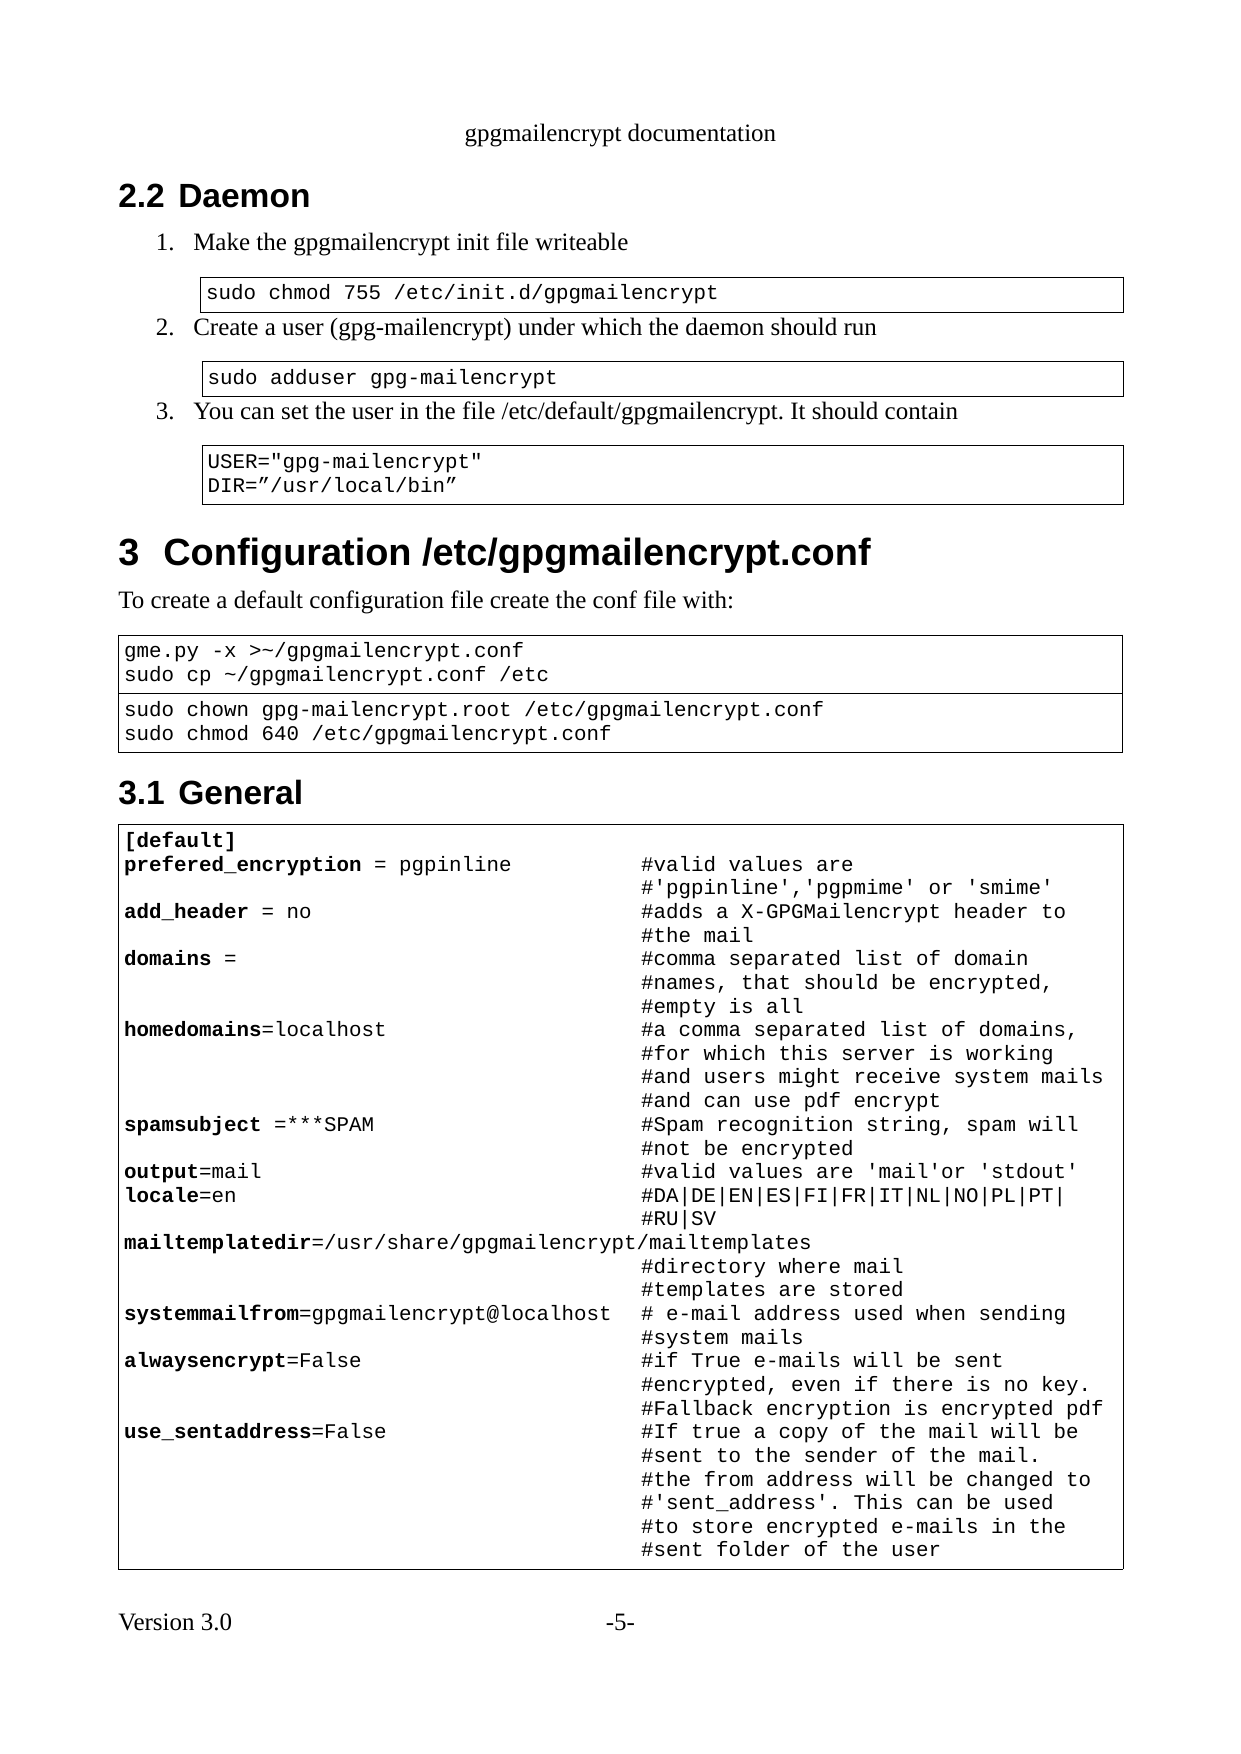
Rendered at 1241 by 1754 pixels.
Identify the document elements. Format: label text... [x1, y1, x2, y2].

table_header [default] prefered_encryption = pgpinline #valid values are #'pgpinline','pgpmime' or 'smime' add_header = no #adds a X-GPGMailencrypt header to #the mail domains = #comma separated list of domain #names, that should be encrypted, #empty is all homedomains=localhost #a comma separated list of domains, #for which this server is working #and users might receive system mails #and can use pdf encrypt spamsubject =***SPAM #Spam recognition string, spam will #not be encrypted output=mail #valid values are 'mail'or 'stdout' locale=en #DA|DE|EN|ES|FI|FR|IT|NL|NO|PL|PT| #RU|SV mailtemplatedir=/usr/share/gpgmailencrypt/mailtemplates #directory where mail #templates are stored systemmailfrom=gpgmailencrypt@localhost # e-mail address used when sending #system mails alwaysencrypt=False #if True e-mails will be sent #encrypted, even if there is no key. #Fallback encryption is encrypted pdf use_sentaddress=False #If true a copy of the mail will be #sent to the sender of the mail. #the from address will be changed to #'sent_address'. This can be used #to store encrypted e-mails in the #sent folder of the user [119, 825, 1123, 1569]
table_header sudo chmod 755 /etc/init.d/gpgmailencrypt [201, 278, 1123, 312]
subtitle Configuration /etc/gpgmailencrypt.conf [118, 529, 1122, 573]
subtitle General [118, 773, 1122, 812]
table_header USER="gpg-mailencrypt" DIR=”/usr/local/bin” [203, 446, 1123, 504]
text To create a default configuration file create the conf file with: [118, 585, 1122, 614]
list You can set the user in the file /etc/default/gpgmailencrypt. It should contain [156, 396, 1122, 425]
table_header gme.py -x >~/gpgmailencrypt.conf sudo cp ~/gpgmailencrypt.conf /etc [119, 636, 1122, 693]
list Make the gpgmailencrypt init file writeable [156, 227, 1122, 256]
list Create a user (gpg-mailencrypt) under which the daemon should run [156, 312, 1122, 341]
table_cell sudo chown gpg-mailencrypt.root /etc/gpgmailencrypt.conf sudo chmod 640 /etc/gpgmailencrypt.conf [119, 694, 1122, 752]
subtitle Daemon [118, 176, 1122, 215]
table_header sudo adduser gpg-mailencrypt [203, 362, 1123, 396]
